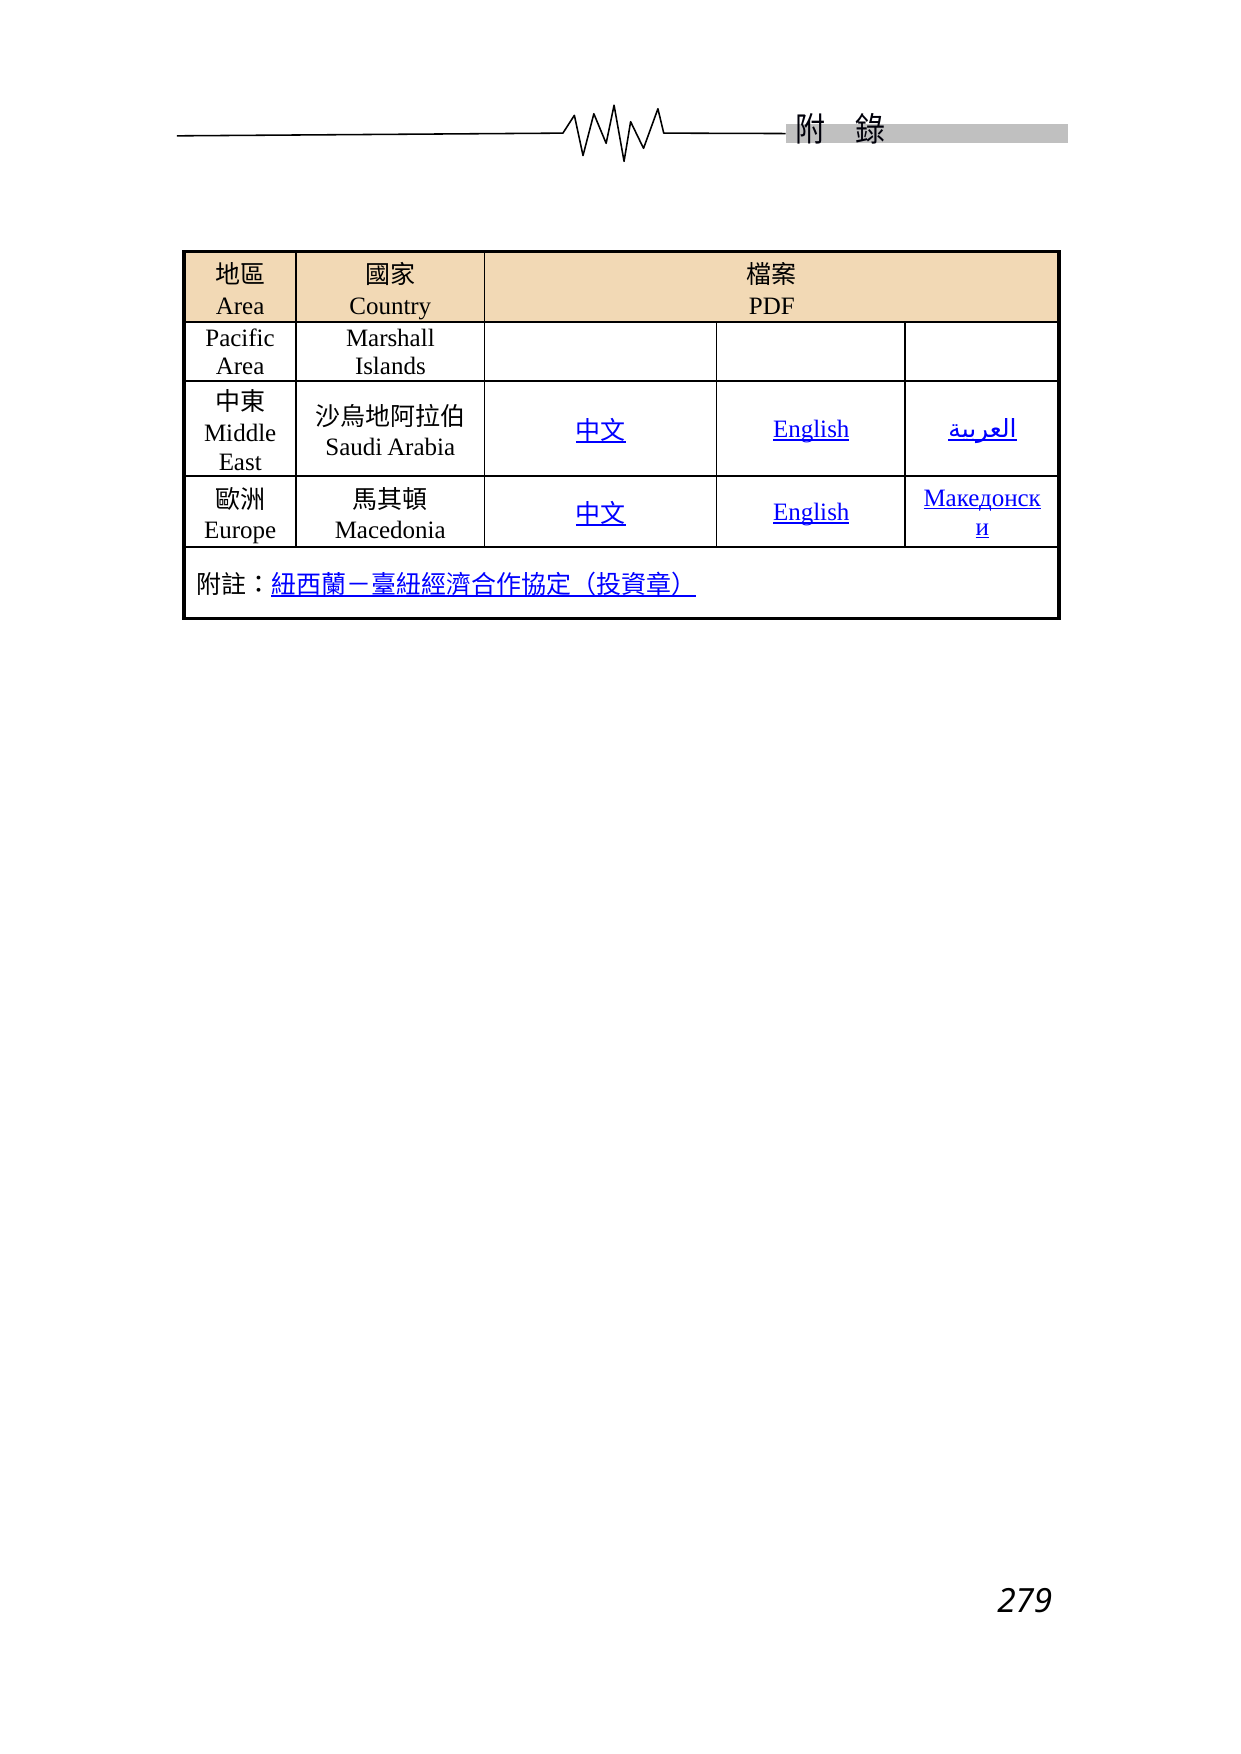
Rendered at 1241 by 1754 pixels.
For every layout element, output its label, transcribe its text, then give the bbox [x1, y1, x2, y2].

table_cell [485, 323, 716, 380]
table_cell Pacific Area [186, 323, 295, 380]
table_header 地區 Area [186, 253, 295, 321]
table_cell 歐洲 Europe [186, 477, 295, 546]
table_cell 沙烏地阿拉伯 Saudi Arabia [297, 382, 484, 475]
table_header 國家 Country [297, 253, 484, 321]
table_header 檔案 PDF [485, 253, 1057, 321]
table_cell English [717, 477, 904, 546]
table_cell [717, 323, 904, 380]
table_cell العربية [906, 382, 1057, 475]
table_cell English [717, 382, 904, 475]
table_cell 中文 [485, 477, 716, 546]
table_cell 中文 [485, 382, 716, 475]
table_cell 馬其頓 Macedonia [297, 477, 484, 546]
table_cell Македонски [906, 477, 1057, 546]
table_cell Marshall Islands [297, 323, 484, 380]
table_cell 附註：紐西蘭－臺紐經濟合作協定（投資章） [186, 548, 1057, 617]
table_cell [906, 323, 1057, 380]
table_cell 中東 Middle East [186, 382, 295, 475]
